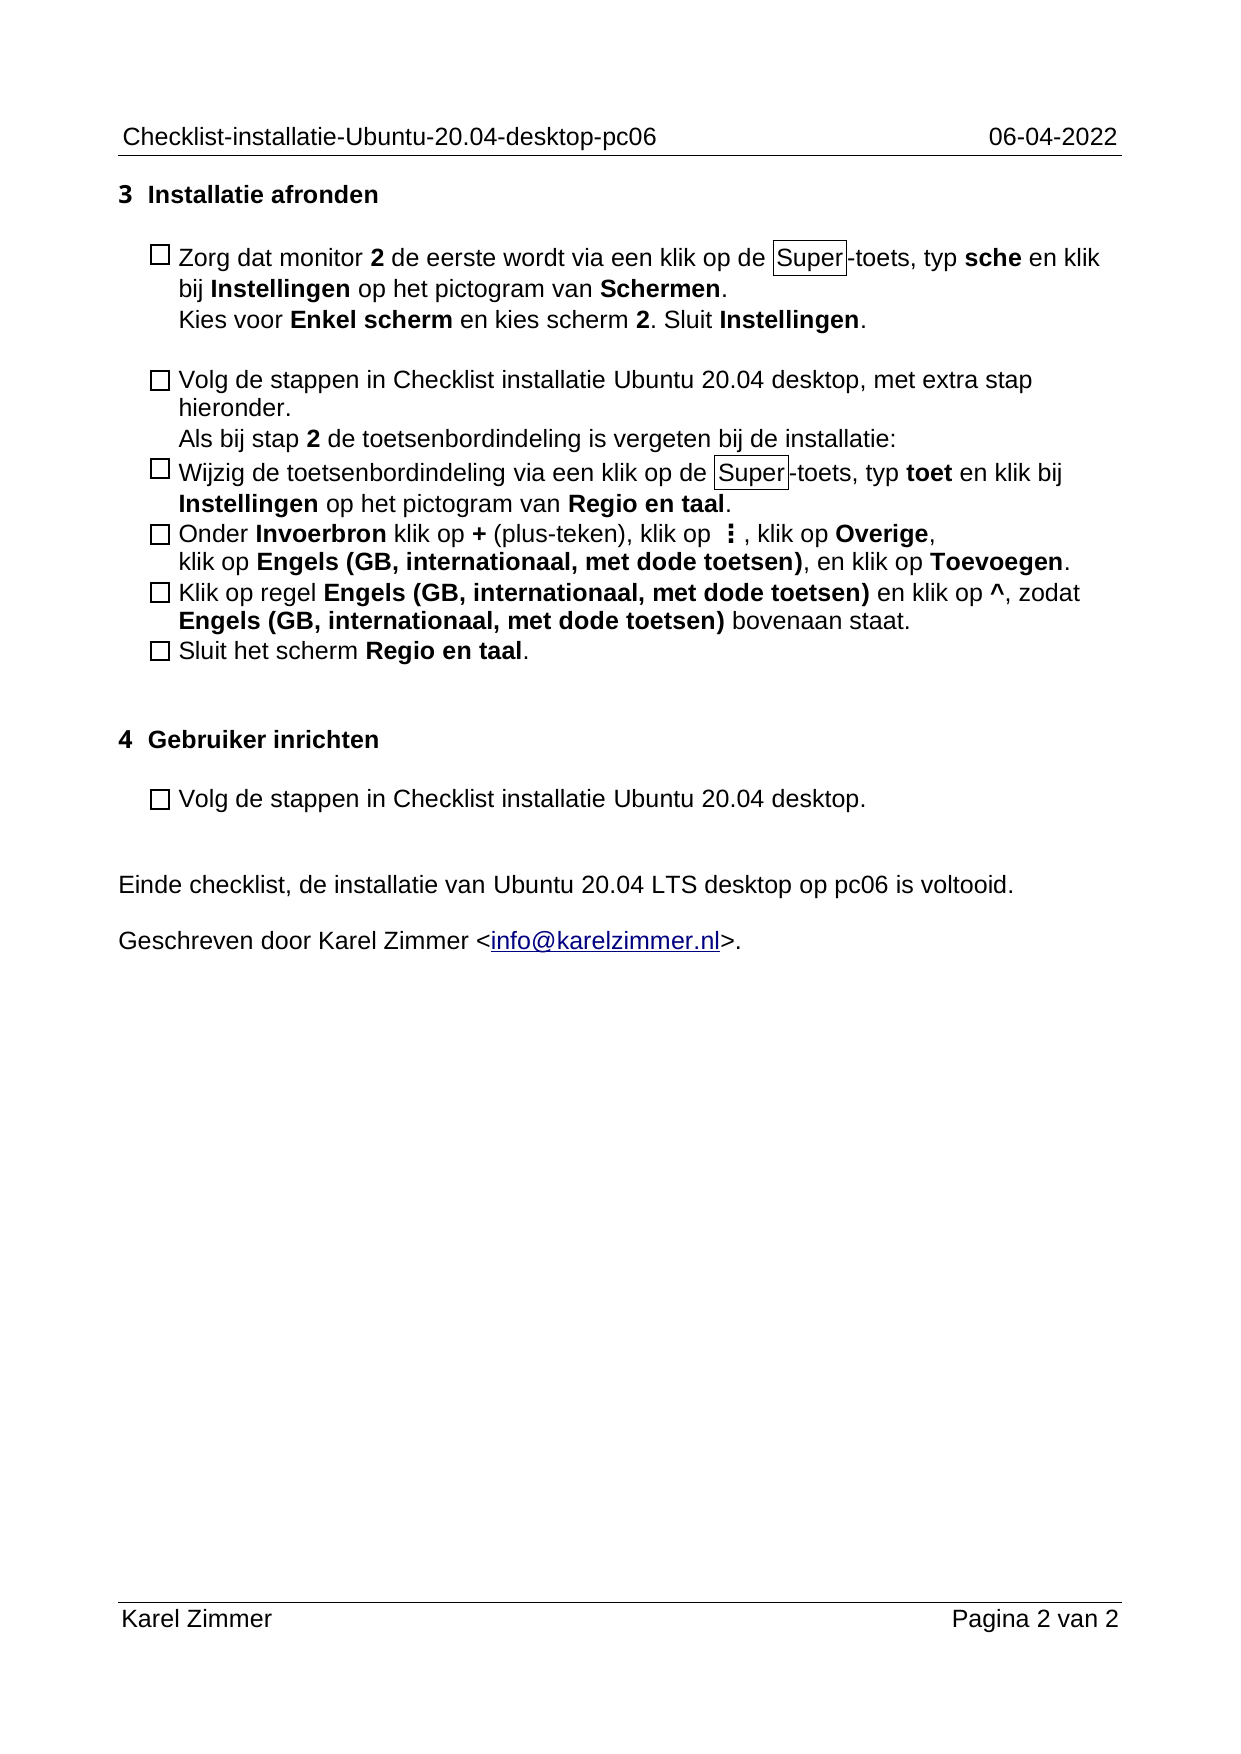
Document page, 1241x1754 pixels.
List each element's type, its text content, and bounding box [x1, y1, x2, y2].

table_cell [141, 578, 177, 636]
list Installatie afronden [118, 177, 1122, 211]
table_cell [141, 519, 177, 577]
table_header [141, 784, 177, 814]
list Gebruiker inrichten [118, 722, 1122, 756]
table_cell Volg de stappen in Checklist installatie Ubuntu 20.04 desktop, met extra stap hieronder. [177, 365, 1120, 423]
table_header [141, 239, 177, 304]
table_cell [141, 636, 177, 666]
table_cell [141, 424, 177, 454]
table_cell [141, 305, 177, 335]
table_cell [141, 365, 177, 423]
table_cell Wijzig de toetsenbordindeling via een klik op de Super-toets, typ toet en klik bij Instellingen op het pictogram van Regio en taal. [177, 454, 1120, 519]
table_cell [141, 454, 177, 519]
table_cell Als bij stap 2 de toetsenbordindeling is vergeten bij de installatie: [177, 424, 1120, 454]
text Geschreven door Karel Zimmer <info@karelzimmer.nl>. [118, 927, 1122, 954]
text Einde checklist, de installatie van Ubuntu 20.04 LTS desktop op pc06 is voltooid. [118, 871, 1122, 898]
table_cell [141, 335, 177, 365]
table_cell Sluit het scherm Regio en taal. [177, 636, 1120, 666]
table_cell Klik op regel Engels (GB, internationaal, met dode toetsen) en klik op ^, zodat Engels (GB, internationaal, met dode toetsen) bovenaan staat. [177, 578, 1120, 636]
table_header Volg de stappen in Checklist installatie Ubuntu 20.04 desktop. [177, 784, 1120, 814]
table_cell [177, 335, 1120, 365]
table_cell Kies voor Enkel scherm en kies scherm 2. Sluit Instellingen. [177, 305, 1120, 335]
table_header Zorg dat monitor 2 de eerste wordt via een klik op de Super-toets, typ sche en klik bij Instellingen op het pictogram van Schermen. [177, 239, 1120, 304]
table_cell Onder Invoerbron klik op + (plus-teken), klik op ⋮, klik op Overige, klik op Engels (GB, internationaal, met dode toetsen), en klik op Toevoegen. [177, 519, 1120, 577]
